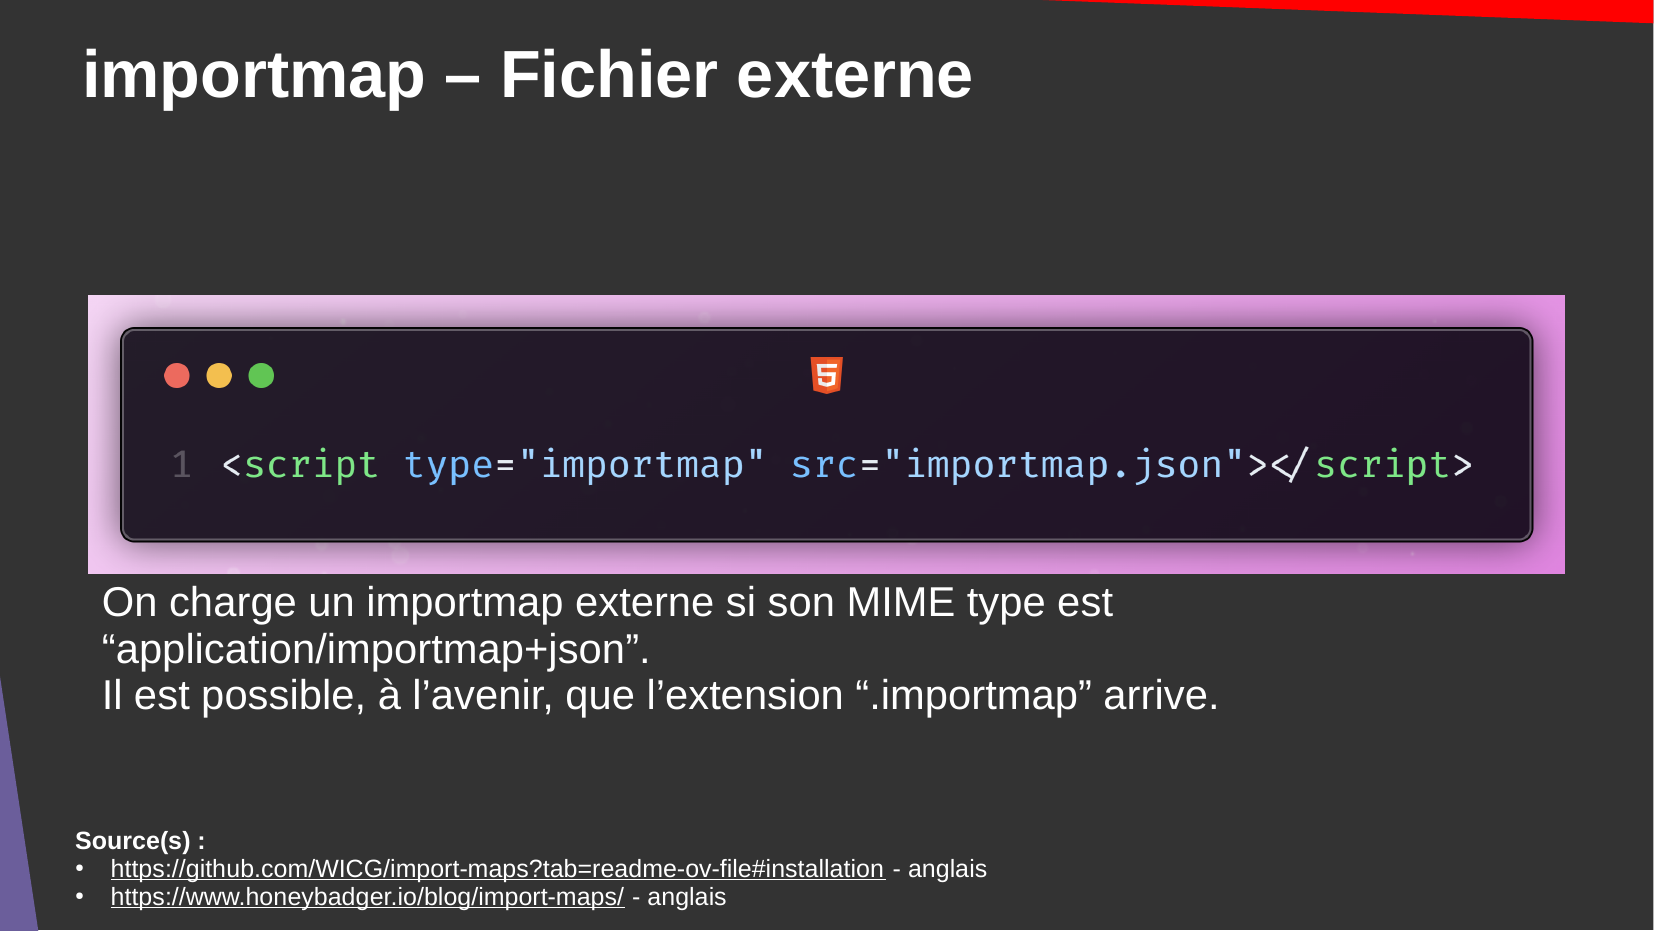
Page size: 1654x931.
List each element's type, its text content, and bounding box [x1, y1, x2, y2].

text_box [0, 676, 39, 931]
title importmap – Fichier externe [82, 37, 1123, 119]
text_box Source(s) : https://github.com/WICG/import-maps?tab=readme-ov-file#installation - anglais https://www.honeybadger.io/blog/import-maps/ - anglais [60, 809, 1546, 919]
text_box On charge un importmap externe si son MIME type est “application/importmap+json”. Il est possible, à l’avenir, que l’extension “.importmap” arrive. [87, 571, 1571, 726]
text_box [1042, 0, 1654, 24]
picture [88, 295, 1565, 571]
